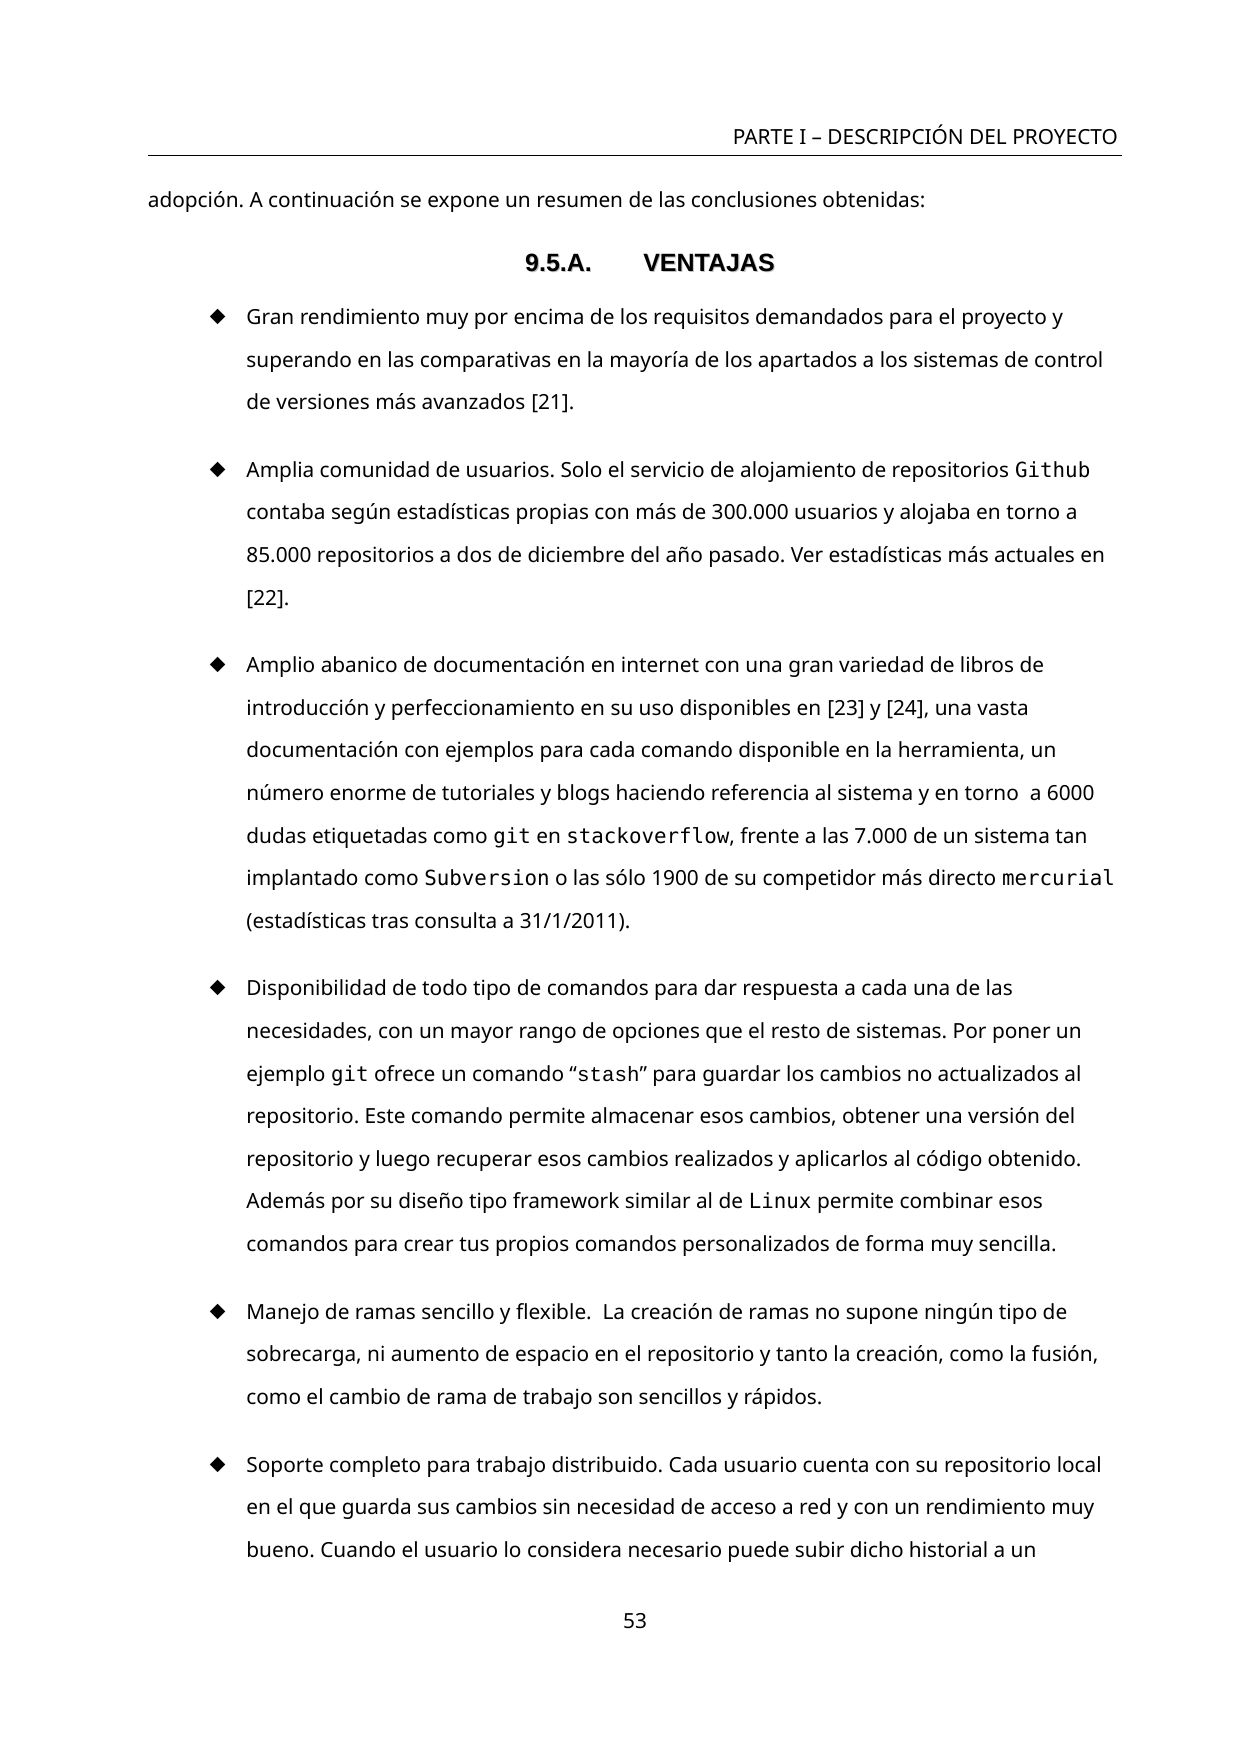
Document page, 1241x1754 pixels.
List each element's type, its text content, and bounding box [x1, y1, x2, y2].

list Manejo de ramas sencillo y flexible. La creación de ramas no supone ningún tipo de sobrecarga, ni aumento de espacio en el repositorio y tanto la creación, como la fusión, como el cambio de rama de trabajo son sencillos y rápidos. [209, 1297, 1122, 1411]
list Amplia comunidad de usuarios. Solo el servicio de alojamiento de repositorios Github contaba según estadísticas propias con más de 300.000 usuarios y alojaba en torno a 85.000 repositorios a dos de diciembre del año pasado. Ver estadísticas más actuales en [22]. [209, 455, 1122, 611]
text adopción. A continuación se expone un resumen de las conclusiones obtenidas: [148, 185, 1122, 213]
list Soporte completo para trabajo distribuido. Cada usuario cuenta con su repositorio local en el que guarda sus cambios sin necesidad de acceso a red y con un rendimiento muy bueno. Cuando el usuario lo considera necesario puede subir dicho historial a un [209, 1450, 1122, 1563]
list Gran rendimiento muy por encima de los requisitos demandados para el proyecto y superando en las comparativas en la mayoría de los apartados a los sistemas de control de versiones más avanzados [21]. [209, 302, 1122, 416]
list Amplio abanico de documentación en internet con una gran variedad de libros de introducción y perfeccionamiento en su uso disponibles en [23] y [24], una vasta documentación con ejemplos para cada comando disponible en la herramienta, un número enorme de tutoriales y blogs haciendo referencia al sistema y en torno a 6000 dudas etiquetadas como git en stackoverflow, frente a las 7.000 de un sistema tan implantado como Subversion o las sólo 1900 de su competidor más directo mercurial (estadísticas tras consulta a 31/1/2011). [209, 650, 1122, 934]
list Disponibilidad de todo tipo de comandos para dar respuesta a cada una de las necesidades, con un mayor rango de opciones que el resto de sistemas. Por poner un ejemplo git ofrece un comando “stash” para guardar los cambios no actualizados al repositorio. Este comando permite almacenar esos cambios, obtener una versión del repositorio y luego recuperar esos cambios realizados y aplicarlos al código obtenido. Además por su diseño tipo framework similar al de Linux permite combinar esos comandos para crear tus propios comandos personalizados de forma muy sencilla. [209, 973, 1122, 1258]
subtitle Ventajas [177, 248, 1122, 277]
